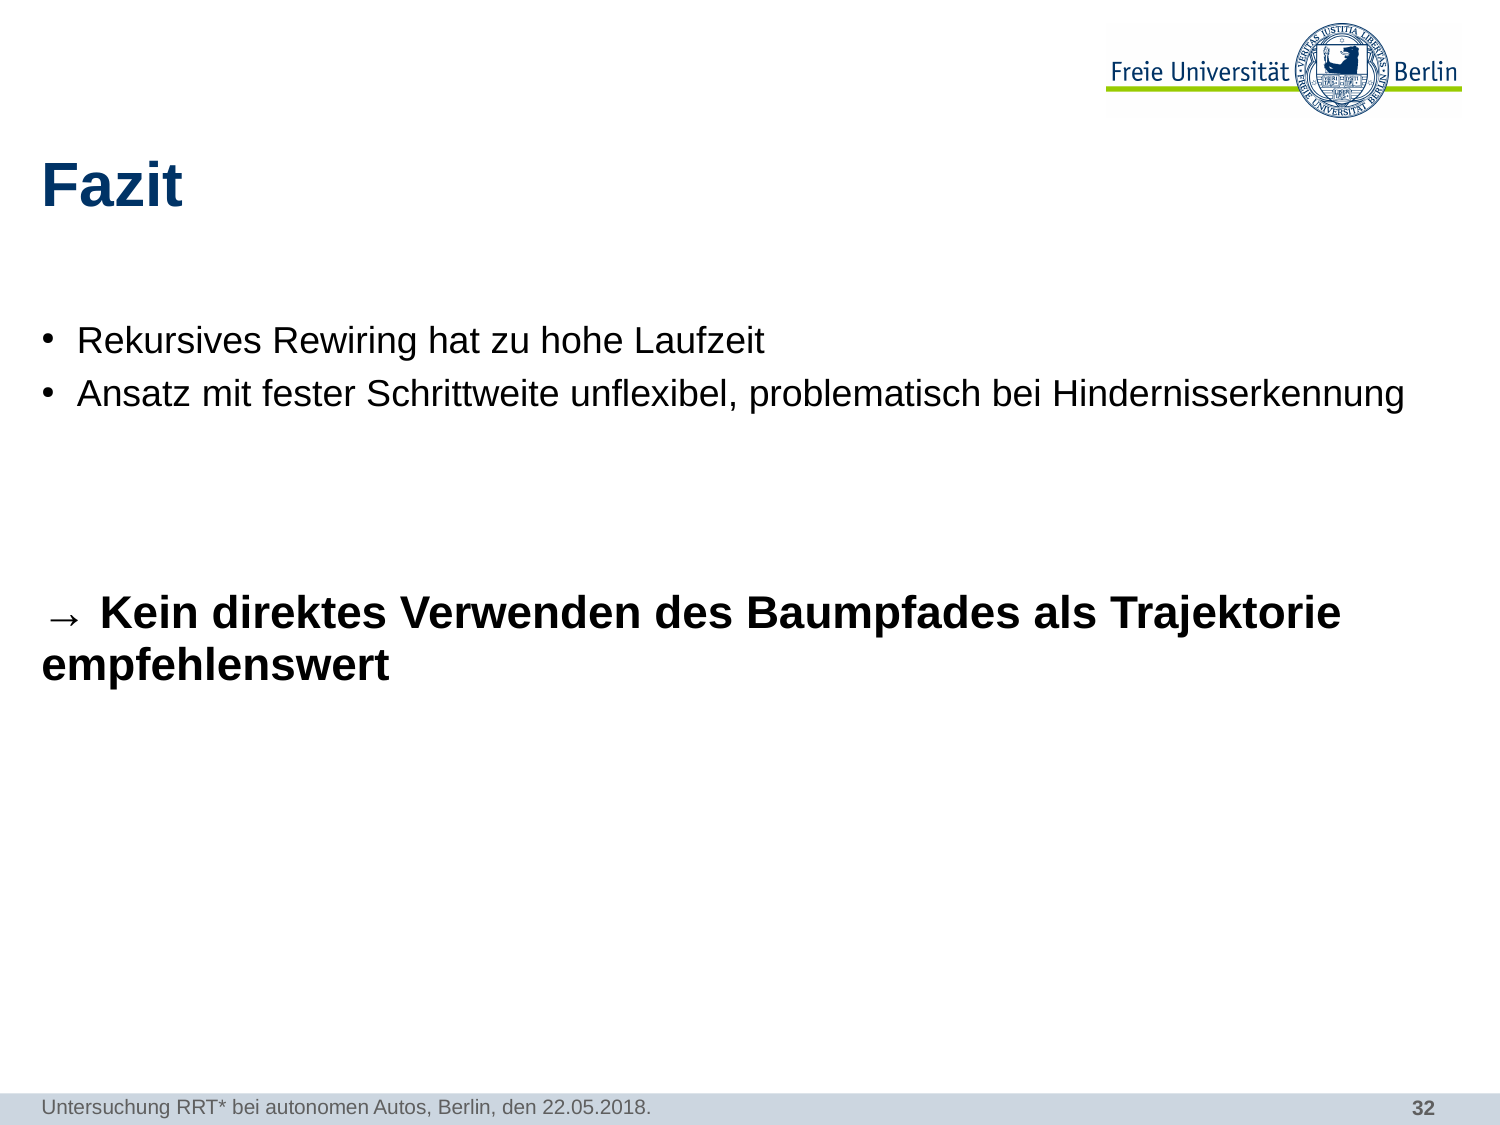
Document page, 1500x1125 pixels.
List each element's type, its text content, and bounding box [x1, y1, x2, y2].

title Fazit [41, 149, 1460, 221]
list Rekursives Rewiring hat zu hohe Laufzeit Ansatz mit fester Schrittweite unflexibel, problematisch bei Hindernisserkennung → Kein direktes Verwenden des Baumpfades als Trajektorie empfehlenswert [41, 265, 1460, 1064]
picture [1106, 23, 1462, 118]
